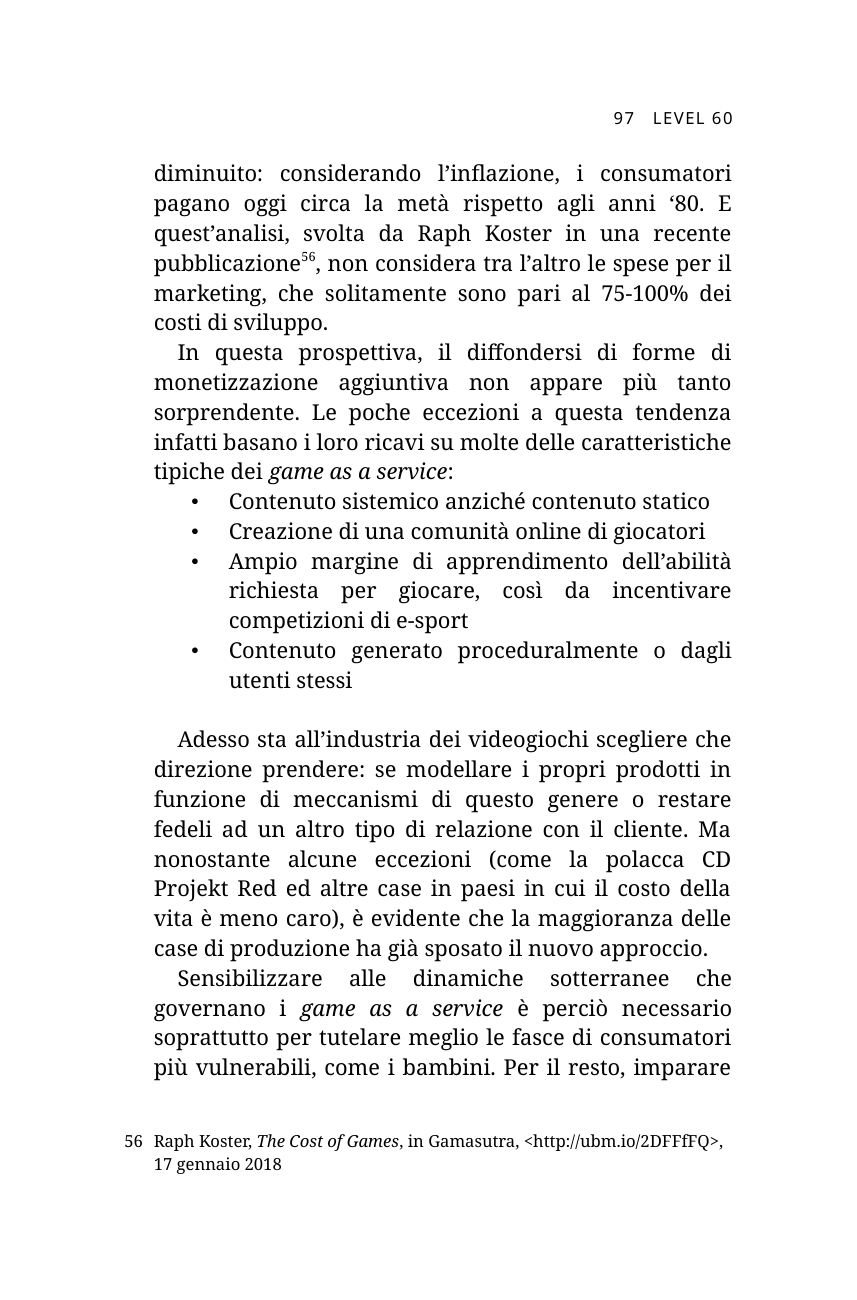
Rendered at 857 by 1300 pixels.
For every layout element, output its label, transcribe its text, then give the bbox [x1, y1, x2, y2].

list Contenuto generato proceduralmente o dagli utenti stessi [191, 635, 732, 695]
list Contenuto sistemico anziché contenuto statico [191, 486, 732, 516]
text Sensibilizzare alle dinamiche sotterranee che governano i game as a service è perciò necessario soprattutto per tutelare meglio le fasce di consumatori più vulnerabili, come i bambini. Per il resto, imparare [153, 963, 732, 1082]
list Ampio margine di apprendimento dell’abilità richiesta per giocare, così da incentivare competizioni di e-sport [191, 546, 732, 635]
text In questa prospettiva, il diffondersi di forme di monetizzazione aggiuntiva non appare più tanto sorprendente. Le poche eccezioni a questa tendenza infatti basano i loro ricavi su molte delle caratteristiche tipiche dei game as a service: [153, 337, 732, 486]
list Creazione di una comunità online di giocatori [191, 516, 732, 546]
text diminuito: considerando l’inflazione, i consumatori pagano oggi circa la metà rispetto agli anni ‘80. E quest’analisi, svolta da Raph Koster in una recente pubblicazione, non considera tra l’altro le spese per il marketing, che solitamente sono pari al 75-100% dei costi di sviluppo. [153, 158, 732, 337]
text Raph Koster, The Cost of Games, in Gamasutra, <http://ubm.io/2DFFfFQ>, 17 gennaio 2018 [124, 1130, 732, 1175]
text Adesso sta all’industria dei videogiochi scegliere che direzione prendere: se modellare i propri prodotti in funzione di meccanismi di questo genere o restare fedeli ad un altro tipo di relazione con il cliente. Ma nonostante alcune eccezioni (come la polacca CD Projekt Red ed altre case in paesi in cui il costo della vita è meno caro), è evidente che la maggioranza delle case di produzione ha già sposato il nuovo approccio. [153, 724, 732, 963]
